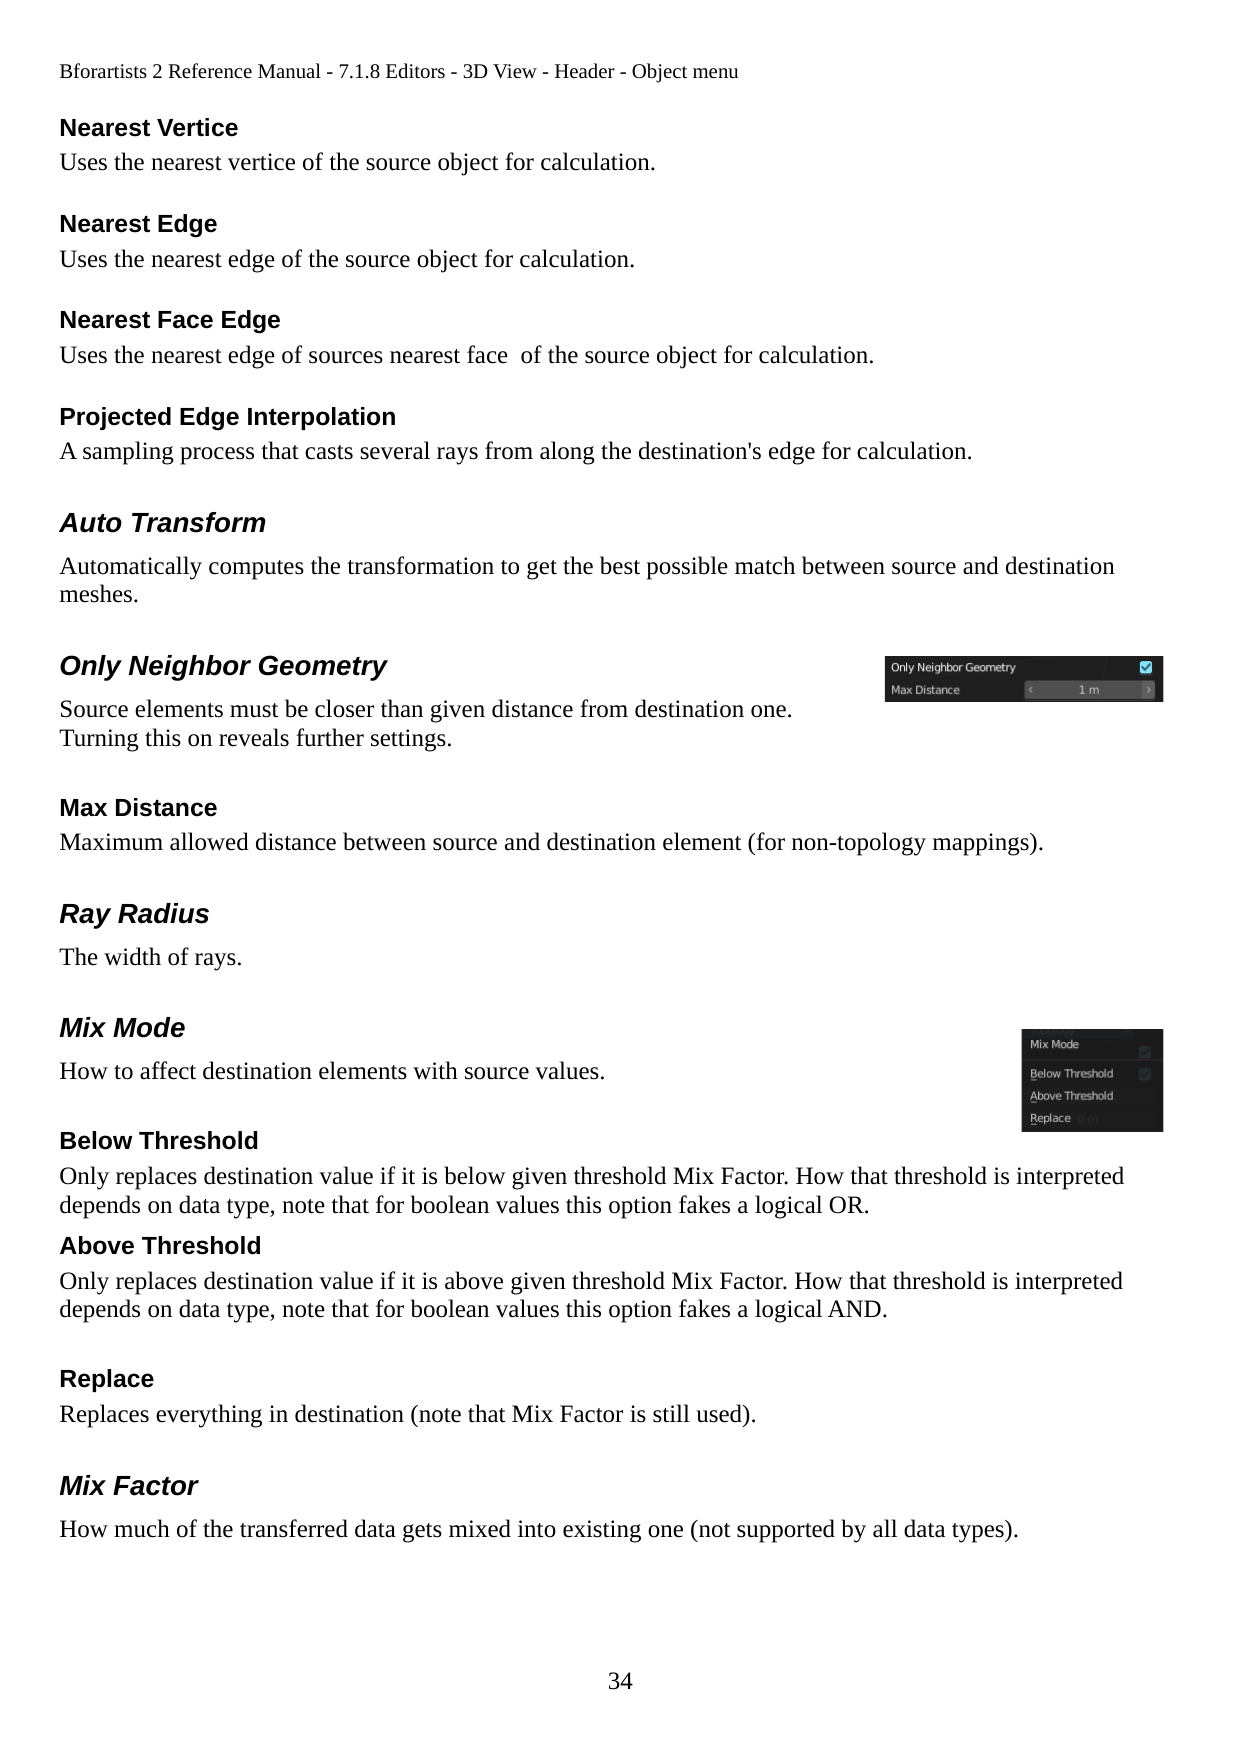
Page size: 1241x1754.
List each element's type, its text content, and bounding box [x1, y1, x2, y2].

subtitle Above Threshold [59, 1231, 1181, 1259]
subtitle Projected Edge Interpolation [59, 402, 1181, 430]
text How much of the transferred data gets mixed into existing one (not supported by all data types). [59, 1514, 1181, 1542]
picture [884, 656, 1164, 702]
subtitle Auto Transform [59, 506, 1181, 538]
text Maximum allowed distance between source and destination element (for non-topology mappings). [59, 827, 1181, 856]
subtitle Nearest Edge [59, 209, 1181, 237]
text Only replaces destination value if it is below given threshold Mix Factor. How that threshold is interpreted depends on data type, note that for boolean values this option fakes a logical OR. [59, 1161, 1181, 1218]
text Replaces everything in destination (note that Mix Factor is still used). [59, 1399, 1181, 1428]
subtitle Nearest Vertice [59, 113, 1181, 141]
text The width of rays. [59, 942, 1181, 971]
text Only replaces destination value if it is above given threshold Mix Factor. How that threshold is interpreted depends on data type, note that for boolean values this option fakes a logical AND. [59, 1266, 1181, 1323]
subtitle Nearest Face Edge [59, 305, 1181, 334]
subtitle Below Threshold [59, 1126, 1181, 1155]
text Source elements must be closer than given distance from destination one. Turning this on reveals further settings. [59, 694, 1181, 751]
text Uses the nearest edge of the source object for calculation. [59, 244, 1181, 272]
subtitle Ray Radius [59, 897, 1181, 929]
text How to affect destination elements with source values. [59, 1056, 1021, 1085]
text Uses the nearest edge of sources nearest face of the source object for calculation. [59, 340, 1181, 369]
subtitle Only Neighbor Geometry [59, 649, 1181, 681]
subtitle Max Distance [59, 793, 1181, 821]
subtitle Mix Mode [59, 1012, 1181, 1044]
subtitle Replace [59, 1364, 1181, 1393]
subtitle Mix Factor [59, 1469, 1181, 1501]
text A sampling process that casts several rays from along the destination's edge for calculation. [59, 436, 1181, 465]
picture [1021, 1029, 1164, 1132]
text Automatically computes the transformation to get the best possible match between source and destination meshes. [59, 551, 1181, 608]
text Uses the nearest vertice of the source object for calculation. [59, 147, 1181, 176]
